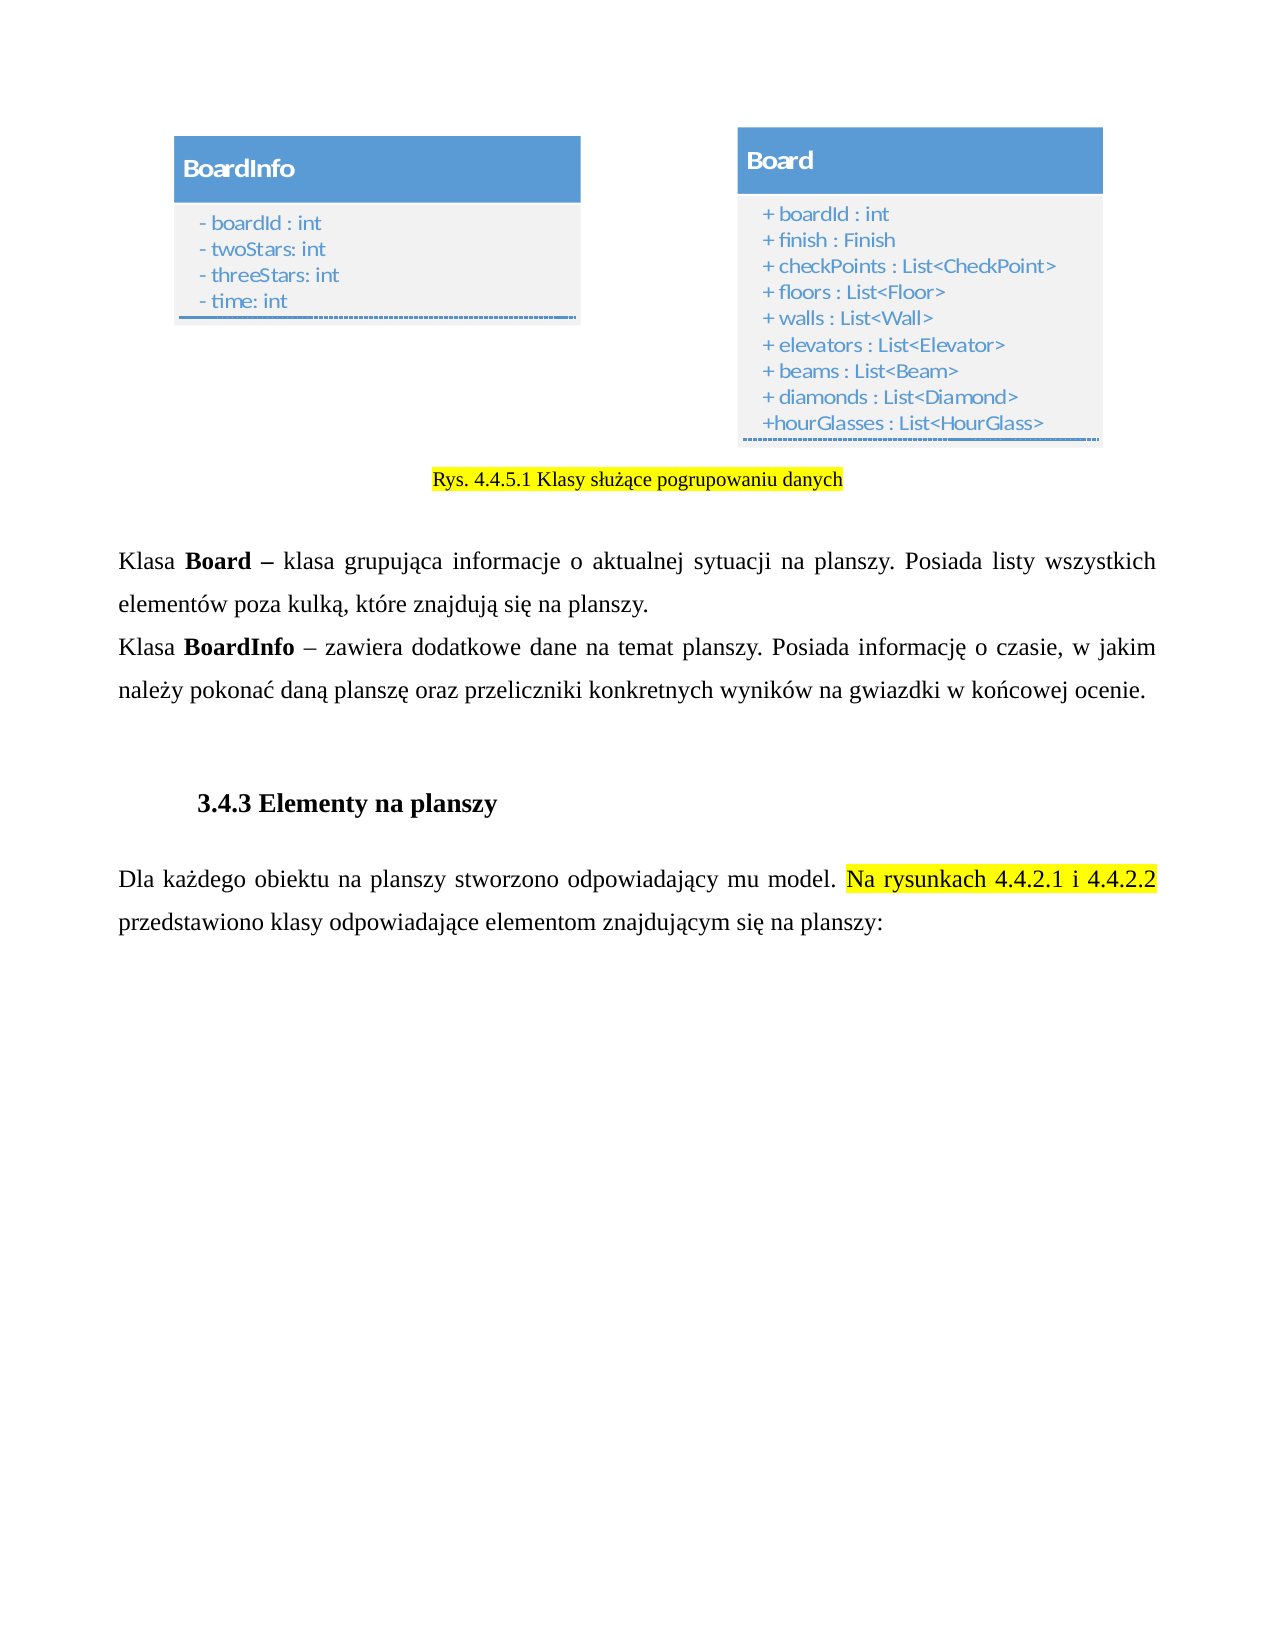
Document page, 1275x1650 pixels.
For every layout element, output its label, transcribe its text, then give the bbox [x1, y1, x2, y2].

text Klasa Board – klasa grupująca informacje o aktualnej sytuacji na planszy. Posiada listy wszystkich elementów poza kulką, które znajdują się na planszy. [118, 546, 1157, 618]
text Rys. 4.4.5.1 Klasy służące pogrupowaniu danych [118, 131, 1157, 491]
text Klasa BoardInfo – zawiera dodatkowe dane na temat planszy. Posiada informację o czasie, w jakim należy pokonać daną planszę oraz przeliczniki konkretnych wyników na gwiazdki w końcowej ocenie. [118, 632, 1157, 704]
subtitle Elementy na planszy [191, 787, 1157, 818]
text Dla każdego obiektu na planszy stworzono odpowiadający mu model. Na rysunkach 4.4.2.1 i 4.4.2.2 przedstawiono klasy odpowiadające elementom znajdującym się na planszy: [118, 864, 1157, 936]
